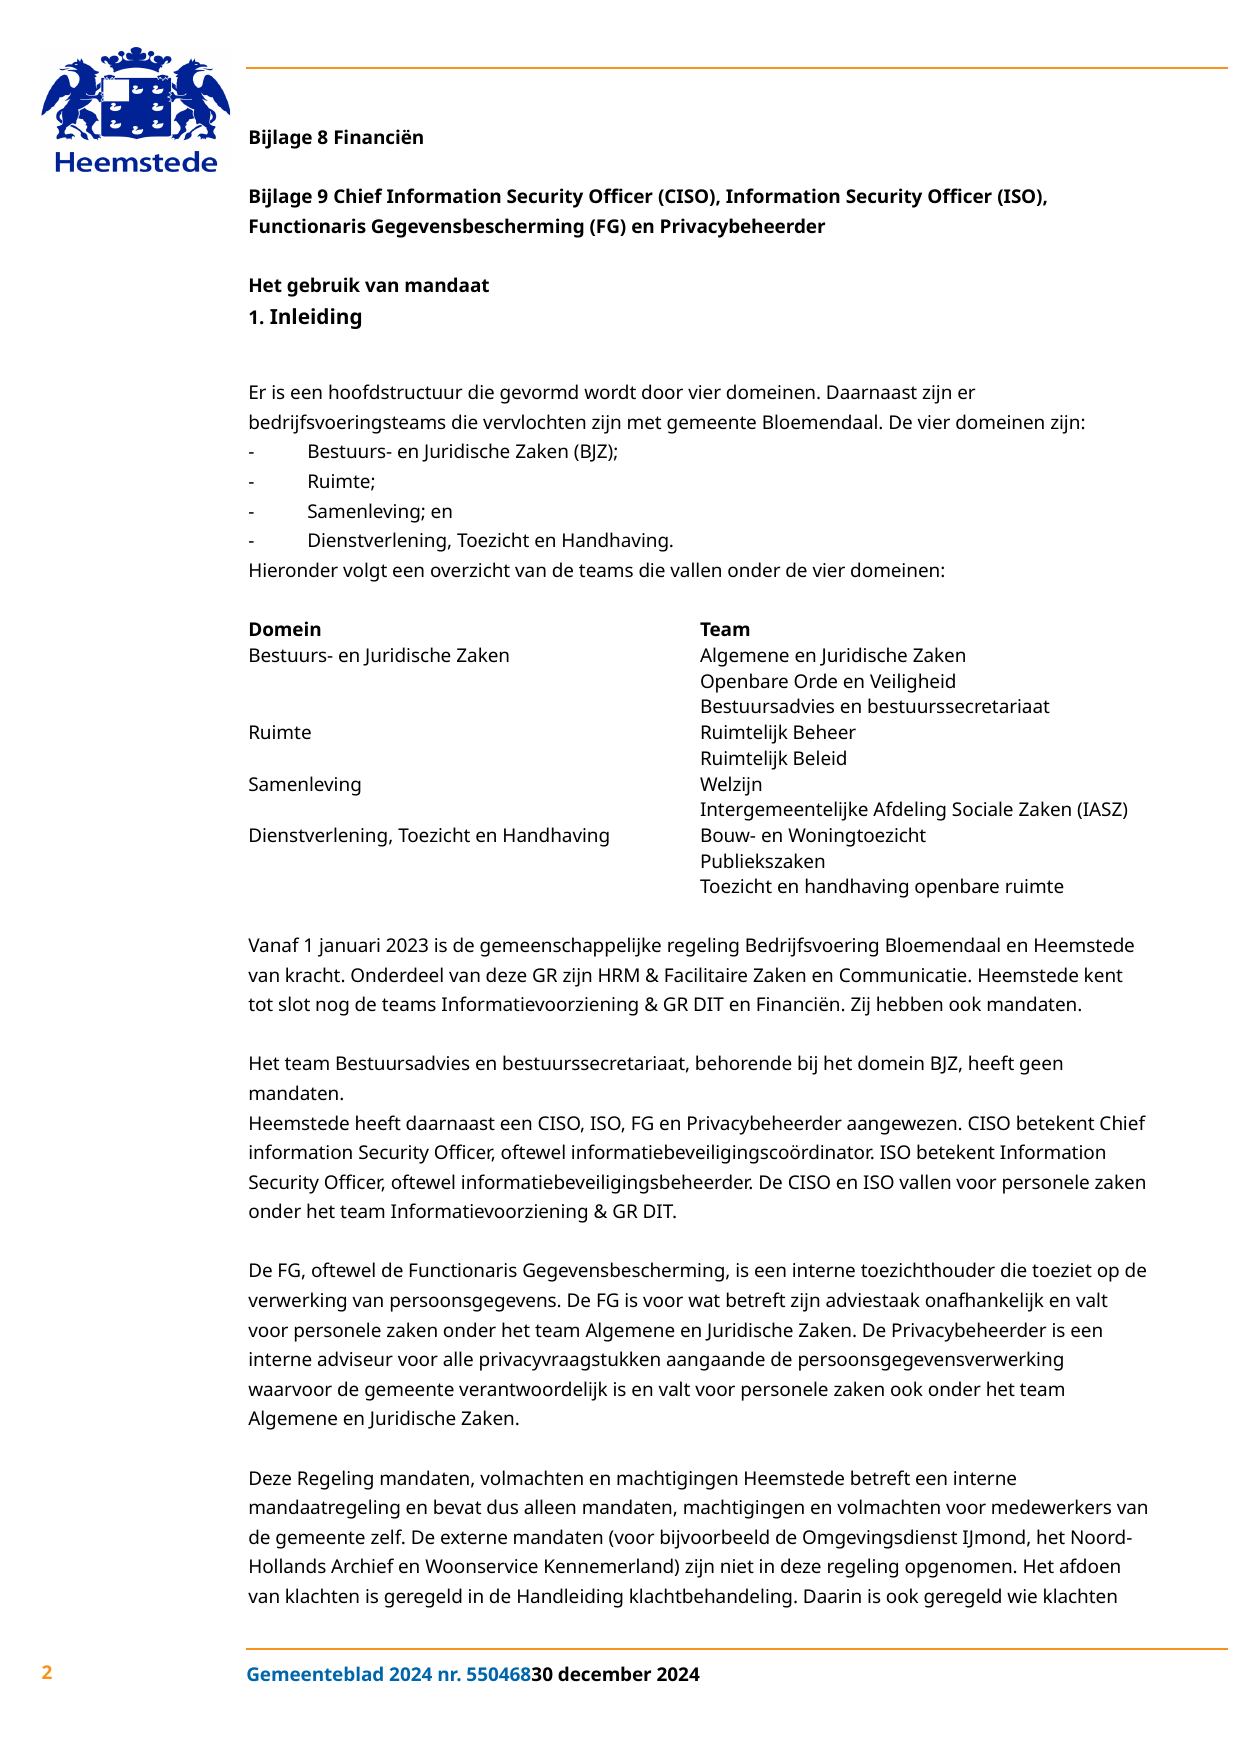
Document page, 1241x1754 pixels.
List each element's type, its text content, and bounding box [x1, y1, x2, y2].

table_cell Toezicht en handhaving openbare ruimte [700, 874, 1152, 899]
text 1. Inleiding [248, 302, 1152, 330]
table_cell [248, 796, 700, 822]
table_header Team [700, 616, 1152, 642]
text Het team Bestuursadvies en bestuurssecretariaat, behorende bij het domein BJZ, heeft geen mandaten. [248, 1051, 1152, 1106]
table_header Domein [248, 616, 700, 642]
table_cell Welzijn [700, 771, 1152, 796]
table_cell Publiekszaken [700, 848, 1152, 874]
table_cell Dienstverlening, Toezicht en Handhaving [248, 822, 700, 848]
list Ruimte; [248, 468, 1152, 494]
table_cell [248, 848, 700, 874]
text De FG, oftewel de Functionaris Gegevensbescherming, is een interne toezichthouder die toeziet op de verwerking van persoonsgegevens. De FG is voor wat betreft zijn adviestaak onafhankelijk en valt voor personele zaken onder het team Algemene en Juridische Zaken. De Privacybeheerder is een interne adviseur voor alle privacyvraagstukken aangaande de persoonsgegevensverwerking waarvoor de gemeente verantwoordelijk is en valt voor personele zaken ook onder het team Algemene en Juridische Zaken. [248, 1258, 1152, 1431]
text Vanaf 1 januari 2023 is de gemeenschappelijke regeling Bedrijfsvoering Bloemendaal en Heemstede van kracht. Onderdeel van deze GR zijn HRM & Facilitaire Zaken en Communicatie. Heemstede kent tot slot nog de teams Informatievoorziening & GR DIT en Financiën. Zij hebben ook mandaten. [248, 932, 1152, 1017]
table_cell Bestuursadvies en bestuurssecretariaat [700, 694, 1152, 719]
text Bijlage 8 Financiën [248, 124, 1152, 150]
text Hieronder volgt een overzicht van de teams die vallen onder de vier domeinen: [248, 557, 1152, 583]
table_cell Ruimte [248, 719, 700, 745]
table_cell Ruimtelijk Beheer [700, 719, 1152, 745]
table_cell Ruimtelijk Beleid [700, 745, 1152, 771]
picture [41, 47, 231, 172]
table_cell Algemene en Juridische Zaken [700, 642, 1152, 668]
table_cell Samenleving [248, 771, 700, 796]
list Dienstverlening, Toezicht en Handhaving. [248, 527, 1152, 553]
table_cell Bouw- en Woningtoezicht [700, 822, 1152, 848]
text Heemstede heeft daarnaast een CISO, ISO, FG en Privacybeheerder aangewezen. CISO betekent Chief information Security Officer, oftewel informatiebeveiligingscoördinator. ISO betekent Information Security Officer, oftewel informatiebeveiligingsbeheerder. De CISO en ISO vallen voor personele zaken onder het team Informatievoorziening & GR DIT. [248, 1110, 1152, 1224]
table_cell Bestuurs- en Juridische Zaken [248, 642, 700, 668]
text Bijlage 9 Chief Information Security Officer (CISO), Information Security Officer (ISO), Functionaris Gegevensbescherming (FG) en Privacybeheerder [248, 183, 1152, 239]
table_cell Openbare Orde en Veiligheid [700, 668, 1152, 693]
text Er is een hoofdstructuur die gevormd wordt door vier domeinen. Daarnaast zijn er bedrijfsvoeringsteams die vervlochten zijn met gemeente Bloemendaal. De vier domeinen zijn: [248, 379, 1152, 435]
table_cell [248, 745, 700, 771]
text Deze Regeling mandaten, volmachten en machtigingen Heemstede betreft een interne mandaatregeling en bevat dus alleen mandaten, machtigingen en volmachten voor medewerkers van de gemeente zelf. De externe mandaten (voor bijvoorbeeld de Omgevingsdienst IJmond, het Noord-Hollands Archief en Woonservice Kennemerland) zijn niet in deze regeling opgenomen. Het afdoen van klachten is geregeld in de Handleiding klachtbehandeling. Daarin is ook geregeld wie klachten [248, 1465, 1152, 1609]
text Het gebruik van mandaat [248, 272, 1152, 298]
list Samenleving; en [248, 498, 1152, 524]
list Bestuurs- en Juridische Zaken (BJZ); [248, 439, 1152, 464]
table_cell Intergemeentelijke Afdeling Sociale Zaken (IASZ) [700, 796, 1152, 822]
table_cell [248, 874, 700, 899]
table_cell [248, 668, 700, 693]
table_cell [248, 694, 700, 719]
